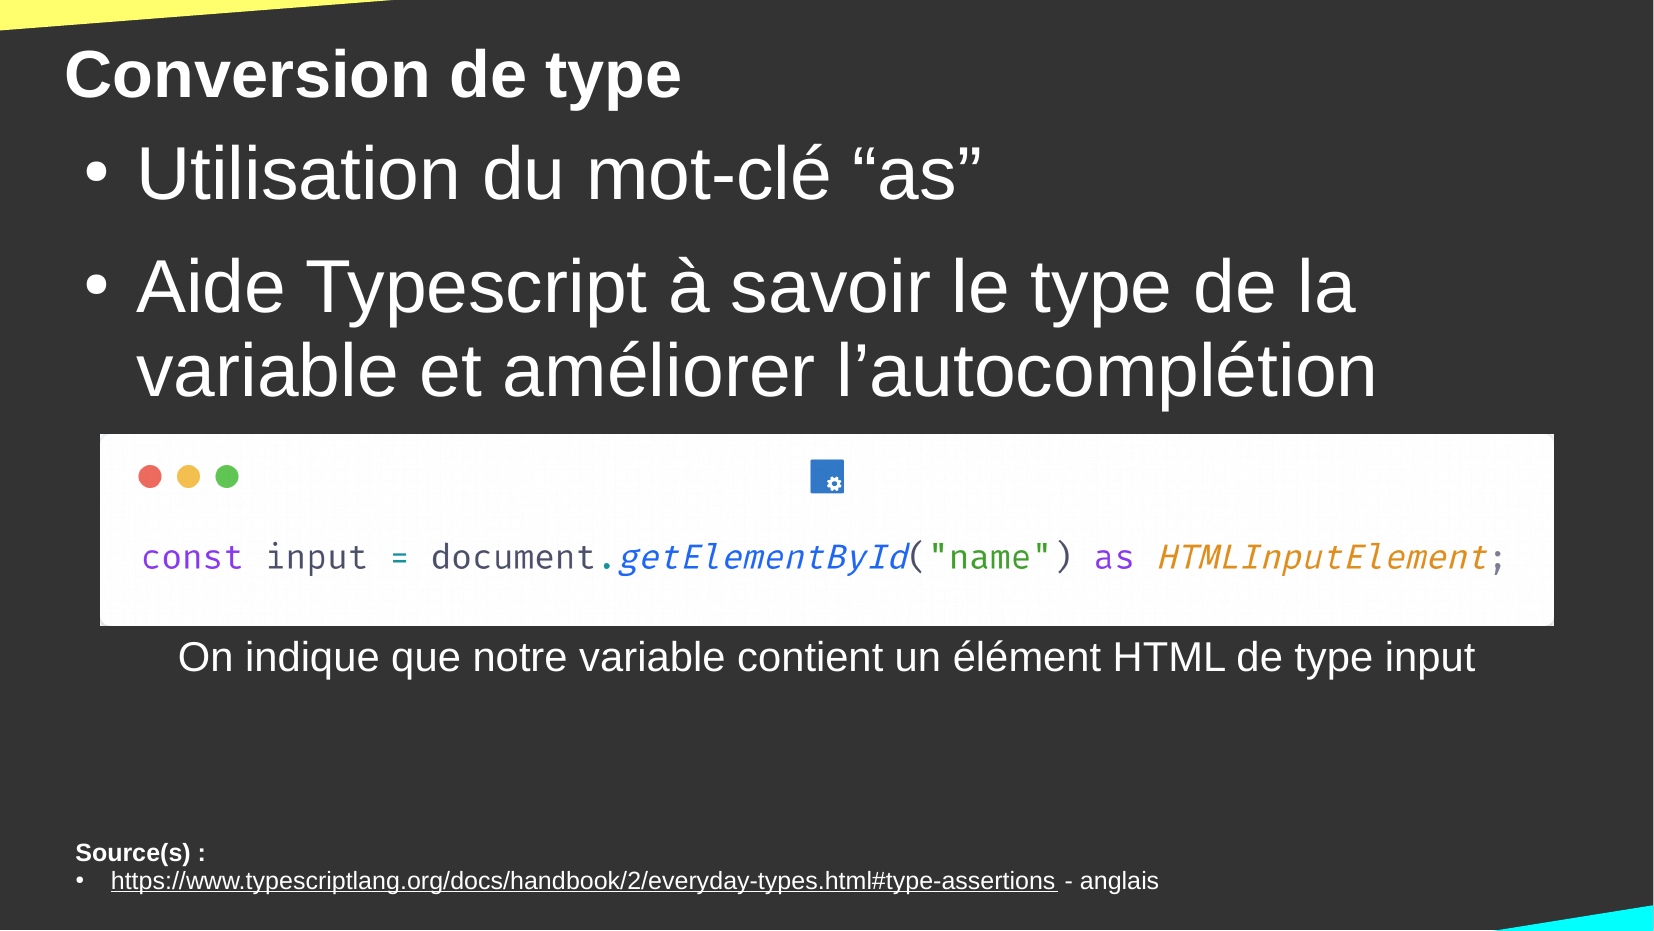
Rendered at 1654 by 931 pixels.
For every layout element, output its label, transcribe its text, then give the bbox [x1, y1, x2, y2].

text_box [0, 0, 393, 31]
text_box [1492, 905, 1654, 931]
text_box On indique que notre variable contient un élément HTML de type input [85, 625, 1568, 696]
picture [100, 434, 1554, 625]
title Conversion de type [64, 37, 1365, 113]
list Utilisation du mot-clé “as” Aide Typescript à savoir le type de la variable et améliorer l’autocomplétion [65, 131, 1544, 414]
text_box Source(s) : https://www.typescriptlang.org/docs/handbook/2/everyday-types.html#type-assertions - anglais [60, 775, 1546, 903]
